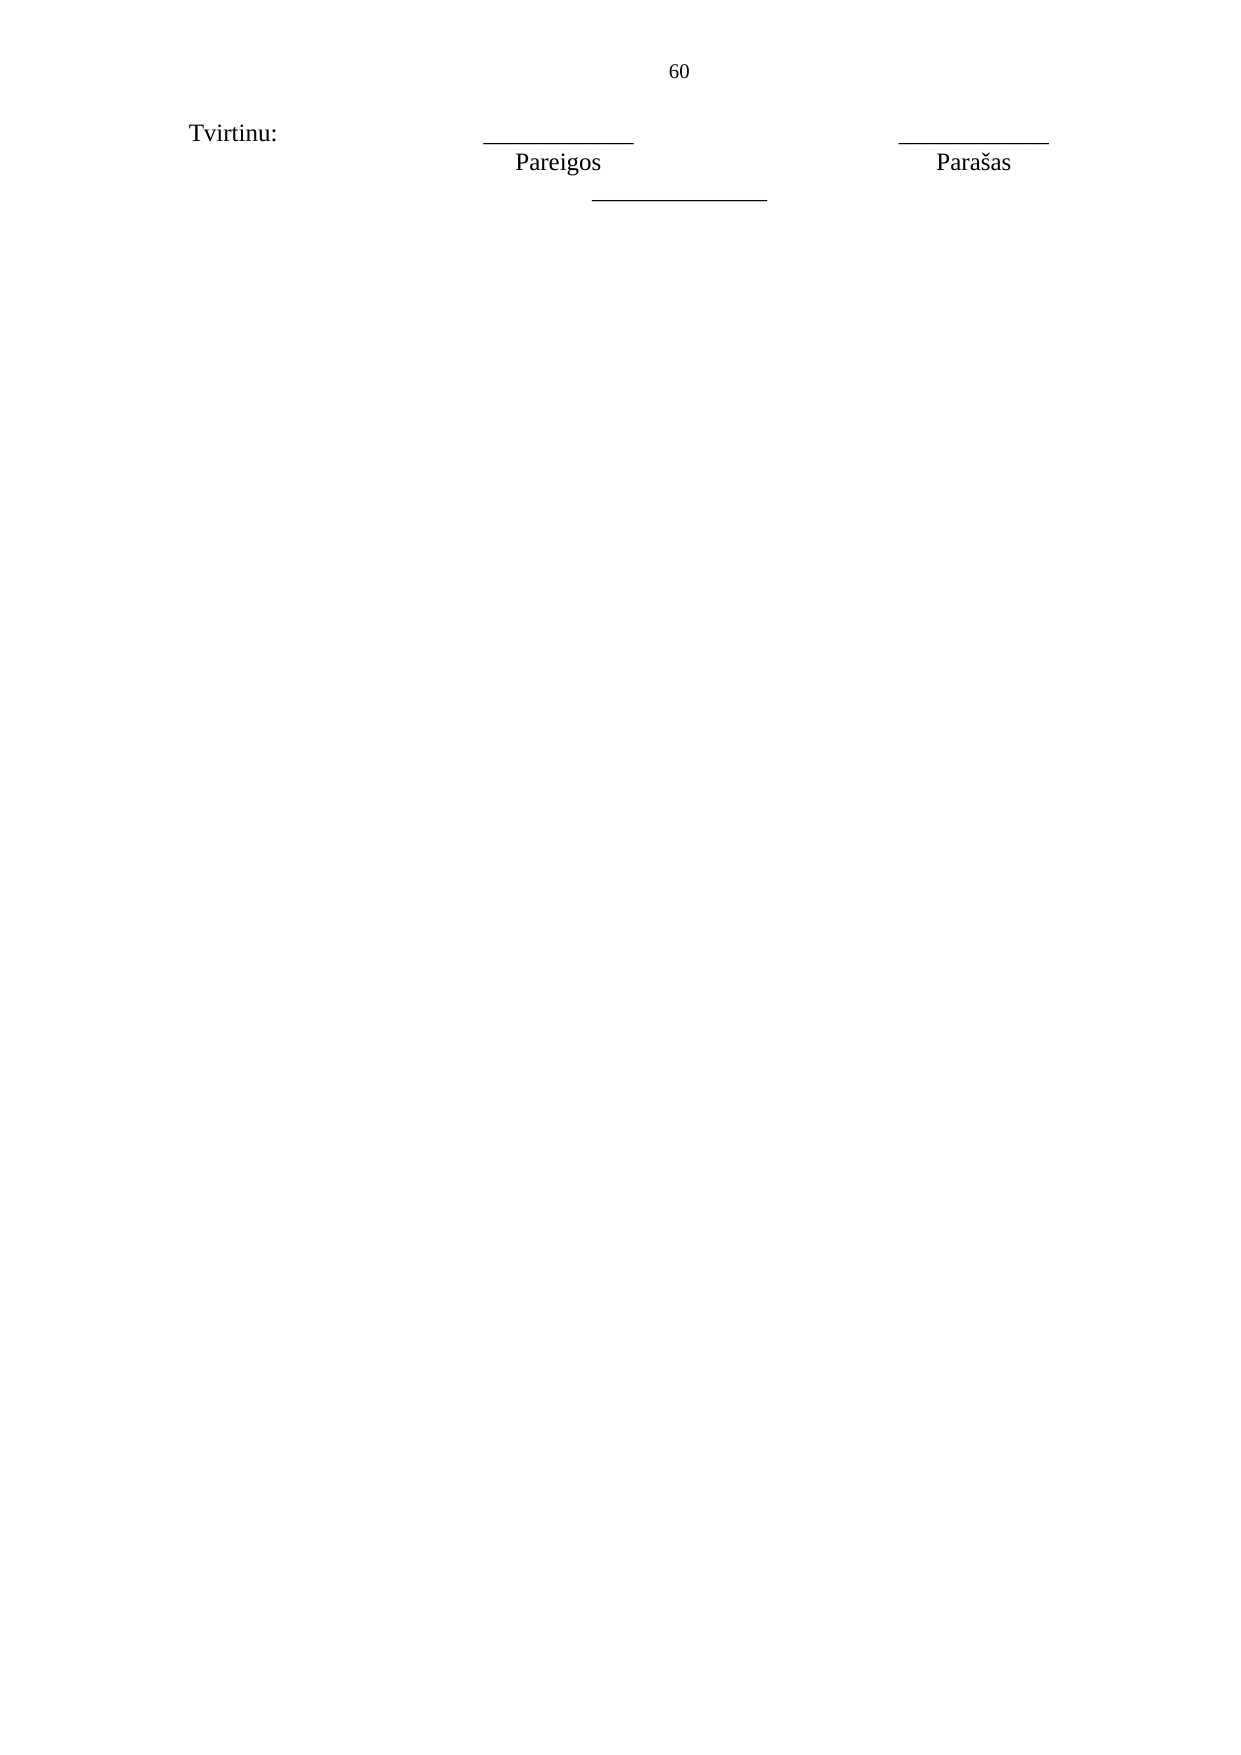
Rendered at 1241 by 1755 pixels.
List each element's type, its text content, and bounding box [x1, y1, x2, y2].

text ______________ [177, 176, 1181, 204]
table_header Tvirtinu: [177, 118, 350, 176]
table_header ____________ Parašas [766, 118, 1181, 176]
table_header ____________ Pareigos [350, 118, 766, 176]
